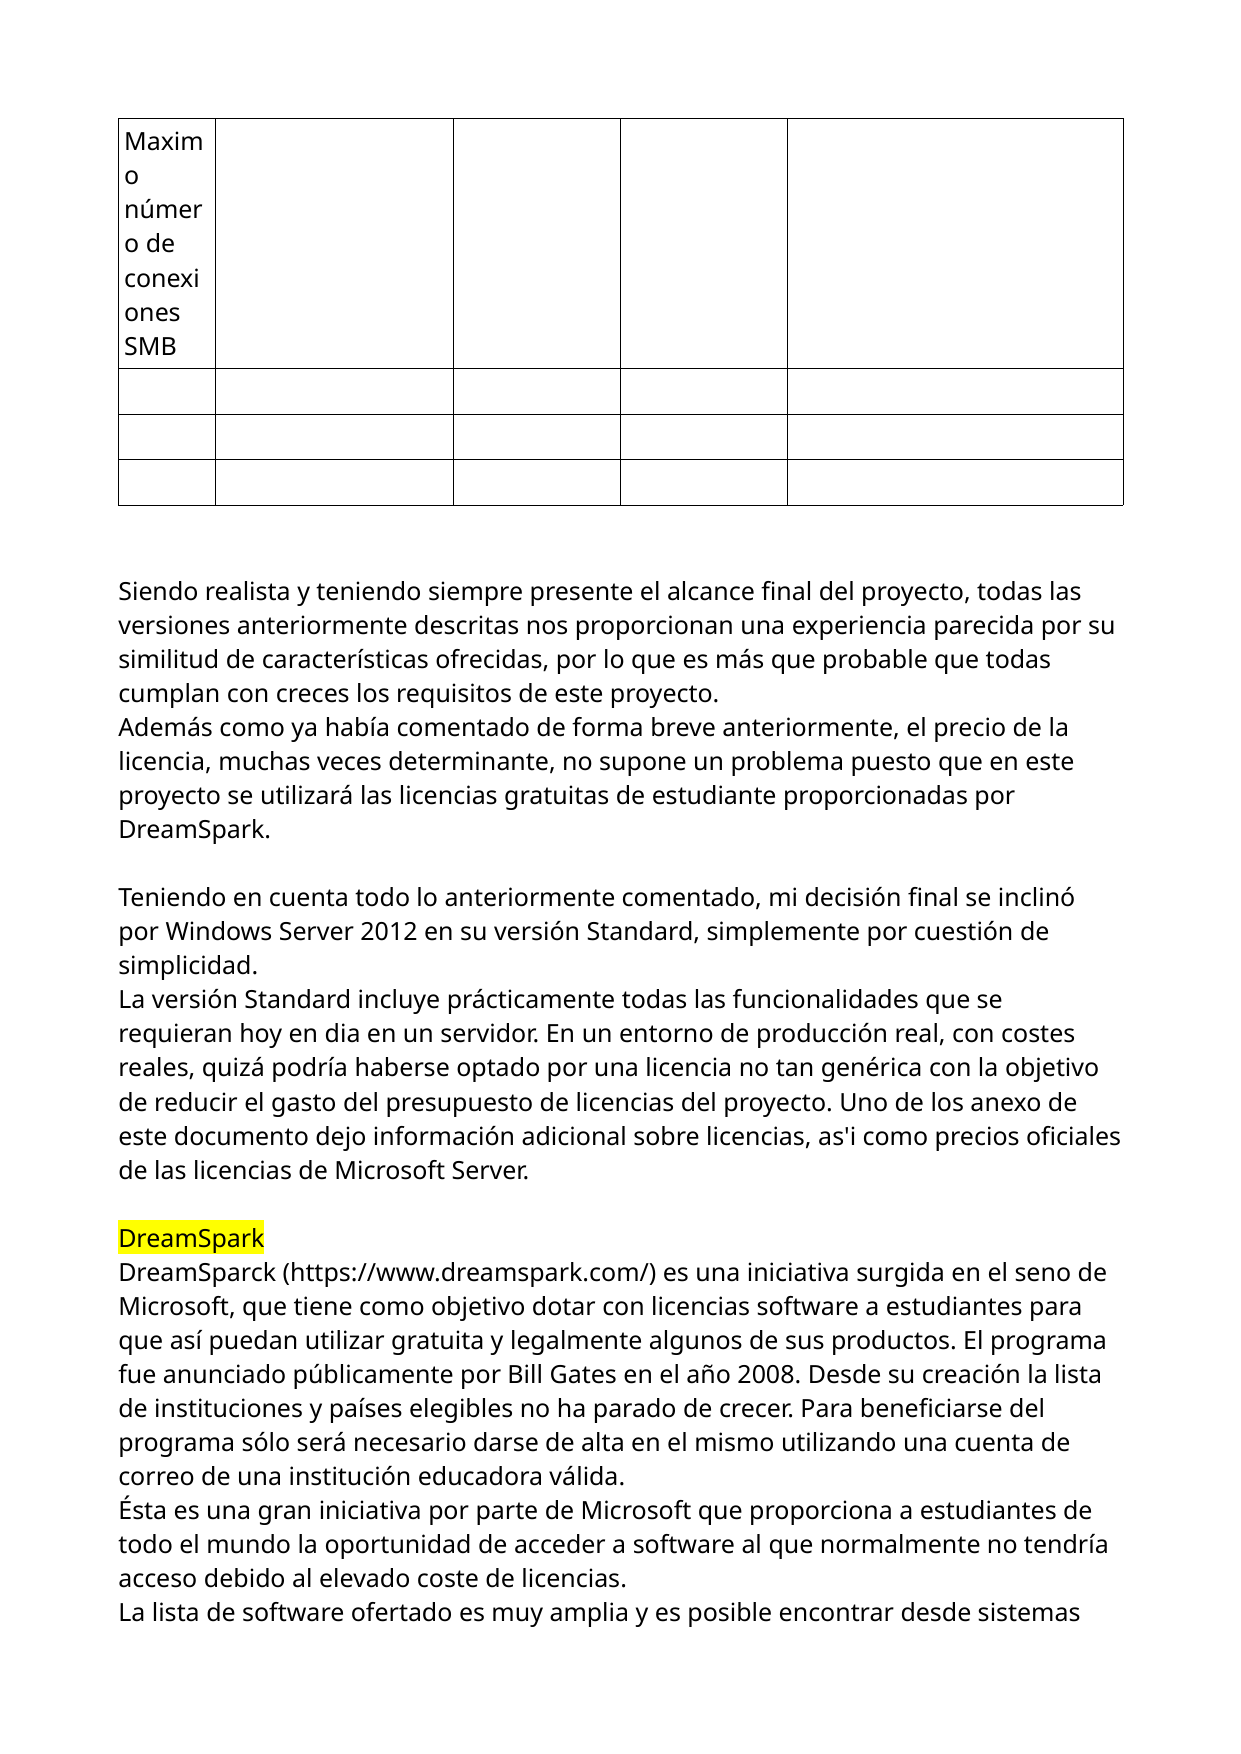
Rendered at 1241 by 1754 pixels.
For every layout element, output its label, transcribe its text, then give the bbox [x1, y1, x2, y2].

text DreamSpark [118, 1220, 1122, 1254]
table_cell [119, 369, 215, 414]
table_cell [788, 119, 1123, 368]
table_cell [119, 460, 215, 505]
table_cell [119, 415, 215, 459]
table_cell [216, 415, 453, 459]
table_cell Maximo número de conexiones SMB [119, 119, 215, 368]
table_cell [621, 460, 787, 505]
text Además como ya había comentado de forma breve anteriormente, el precio de la licencia, muchas veces determinante, no supone un problema puesto que en este proyecto se utilizará las licencias gratuitas de estudiante proporcionadas por DreamSpark. [118, 709, 1122, 846]
table_cell [621, 415, 787, 459]
table_cell [216, 369, 453, 414]
table_cell [788, 369, 1123, 414]
table_cell [216, 119, 453, 368]
table_cell [621, 369, 787, 414]
table_cell [454, 369, 620, 414]
text Siendo realista y teniendo siempre presente el alcance final del proyecto, todas las versiones anteriormente descritas nos proporcionan una experiencia parecida por su similitud de características ofrecidas, por lo que es más que probable que todas cumplan con creces los requisitos de este proyecto. [118, 573, 1122, 709]
table_cell [216, 460, 453, 505]
table_cell [454, 460, 620, 505]
table_cell [621, 119, 787, 368]
table_cell [454, 119, 620, 368]
text DreamSparck (https://www.dreamspark.com/) es una iniciativa surgida en el seno de Microsoft, que tiene como objetivo dotar con licencias software a estudiantes para que así puedan utilizar gratuita y legalmente algunos de sus productos. El programa fue anunciado públicamente por Bill Gates en el año 2008. Desde su creación la lista de instituciones y países elegibles no ha parado de crecer. Para beneficiarse del programa sólo será necesario darse de alta en el mismo utilizando una cuenta de correo de una institución educadora válida. [118, 1254, 1122, 1493]
text Ésta es una gran iniciativa por parte de Microsoft que proporciona a estudiantes de todo el mundo la oportunidad de acceder a software al que normalmente no tendría acceso debido al elevado coste de licencias. [118, 1493, 1122, 1595]
table_cell [454, 415, 620, 459]
text Teniendo en cuenta todo lo anteriormente comentado, mi decisión final se inclinó por Windows Server 2012 en su versión Standard, simplemente por cuestión de simplicidad. [118, 880, 1122, 982]
text La lista de software ofertado es muy amplia y es posible encontrar desde sistemas [118, 1595, 1122, 1629]
text La versión Standard incluye prácticamente todas las funcionalidades que se requieran hoy en dia en un servidor. En un entorno de producción real, con costes reales, quizá podría haberse optado por una licencia no tan genérica con la objetivo de reducir el gasto del presupuesto de licencias del proyecto. Uno de los anexo de este documento dejo información adicional sobre licencias, as'i como precios oficiales de las licencias de Microsoft Server. [118, 982, 1122, 1186]
table_cell [788, 460, 1123, 505]
table_cell [788, 415, 1123, 459]
